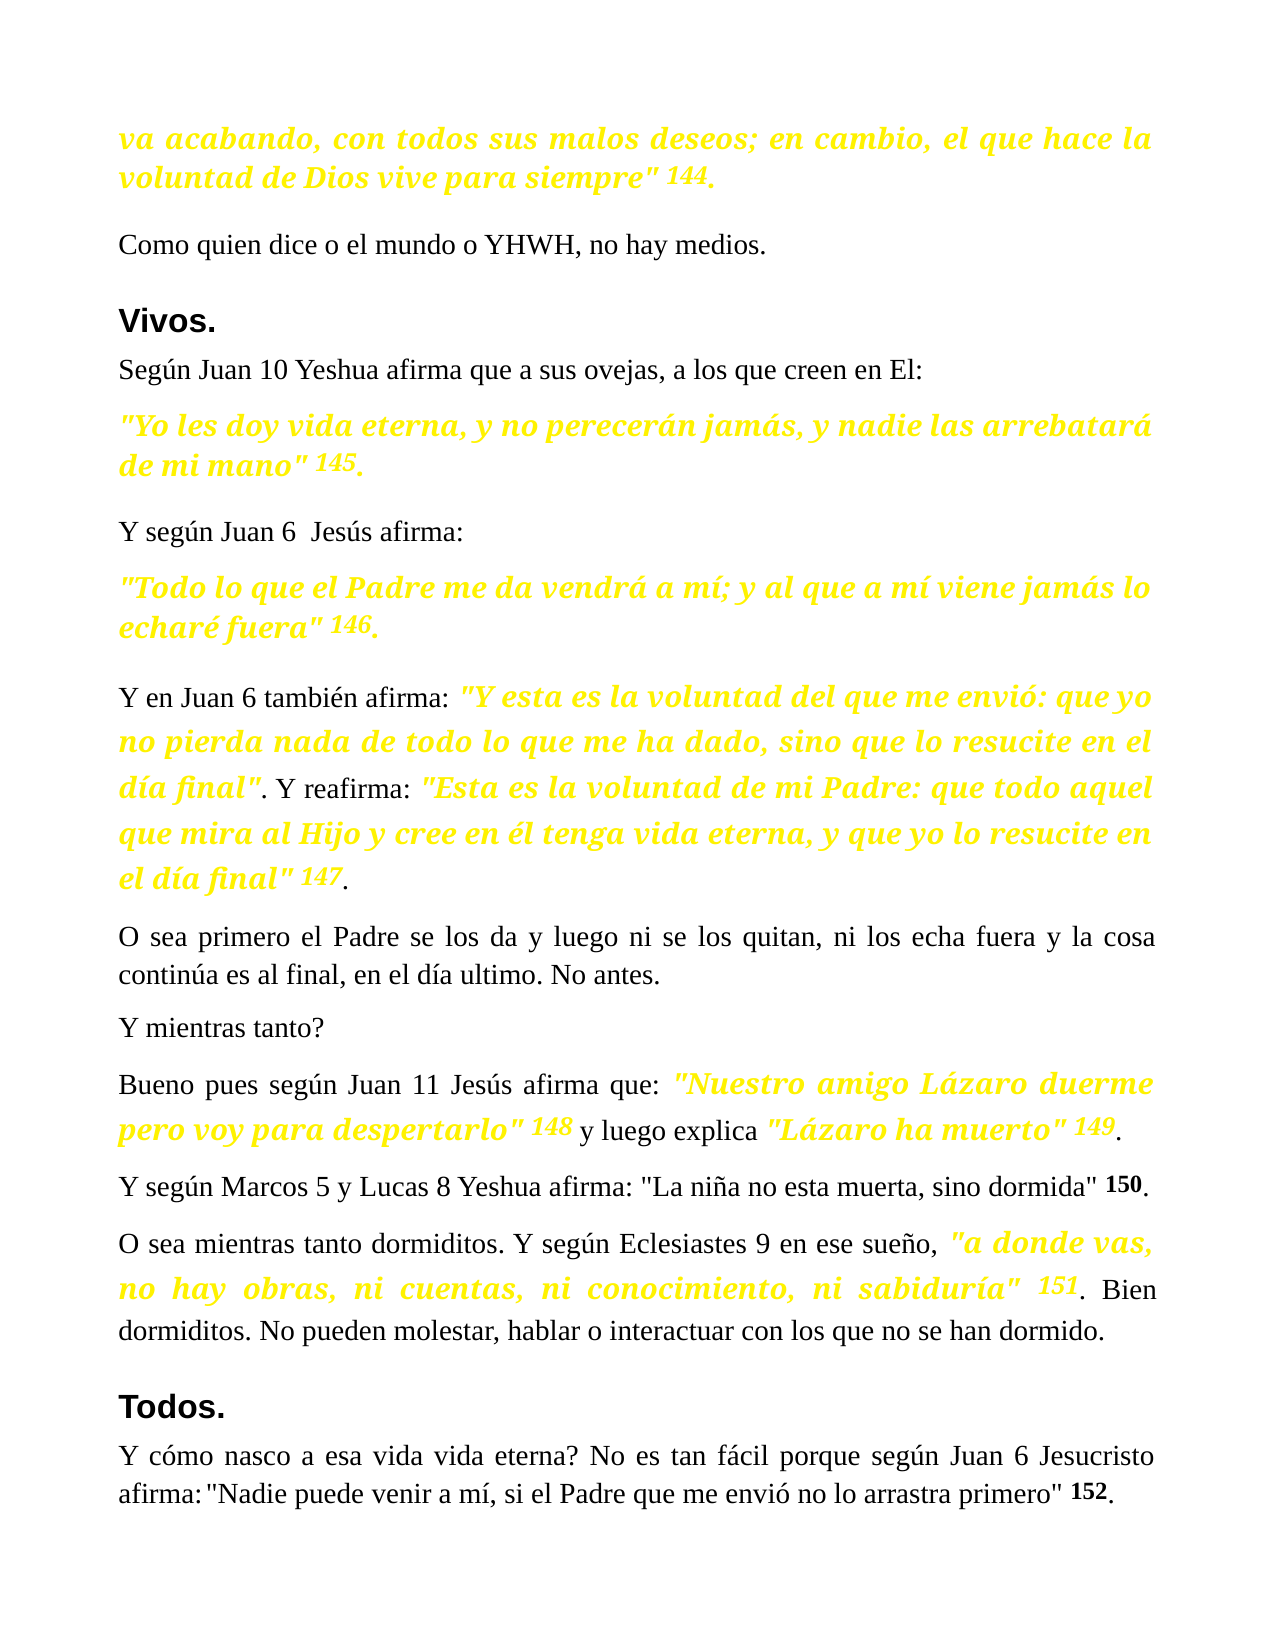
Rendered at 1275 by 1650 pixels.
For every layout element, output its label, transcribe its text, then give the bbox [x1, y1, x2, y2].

subtitle Todos. [118, 1387, 1157, 1425]
text Como quien dice o el mundo o YHWH, no hay medios. [118, 227, 1157, 261]
text Y según Marcos 5 y Lucas 8 Yeshua afirma: "La niña no esta muerta, sino dormida" . [118, 1169, 1157, 1203]
text Bueno pues según Juan 11 Jesús afirma que: "Nuestro amigo Lázaro duerme pero voy para despertarlo" y luego explica "Lázaro ha muerto" . [118, 1063, 1157, 1149]
text va acabando, con todos sus malos deseos; en cambio, el que hace la voluntad de Dios vive para siempre" . [118, 118, 1157, 197]
text Según Juan 10 Yeshua afirma que a sus ovejas, a los que creen en El: [118, 352, 1157, 386]
text O sea mientras tanto dormiditos. Y según Eclesiastes 9 en ese sueño, "a donde vas, no hay obras, ni cuentas, ni conocimiento, ni sabiduría" . Bien dormiditos. No pueden molestar, hablar o interactuar con los que no se han dormido. [118, 1222, 1157, 1346]
text "Yo les doy vida eterna, y no perecerán jamás, y nadie las arrebatará de mi mano" . [118, 405, 1157, 484]
text O sea primero el Padre se los da y luego ni se los quitan, ni los echa fuera y la cosa continúa es al final, en el día ultimo. No antes. [118, 919, 1157, 991]
text Y mientras tanto? [118, 1010, 1157, 1044]
text Y cómo nasco a esa vida vida eterna? No es tan fácil porque según Juan 6 Jesucristo afirma: "Nadie puede venir a mí, si el Padre que me envió no lo arrastra primero" . [118, 1438, 1157, 1510]
text Y según Juan 6 Jesús afirma: [118, 514, 1157, 548]
text Y en Juan 6 también afirma: "Y esta es la voluntad del que me envió: que yo no pierda nada de todo lo que me ha dado, sino que lo resucite en el día final". Y reafirma: "Esta es la voluntad de mi Padre: que todo aquel que mira al Hijo y cree en él tenga vida eterna, y que yo lo resucite en el día final" . [118, 676, 1157, 898]
subtitle Vivos. [118, 301, 1157, 339]
text "Todo lo que el Padre me da vendrá a mí; y al que a mí viene jamás lo echaré fuera" . [118, 567, 1157, 647]
